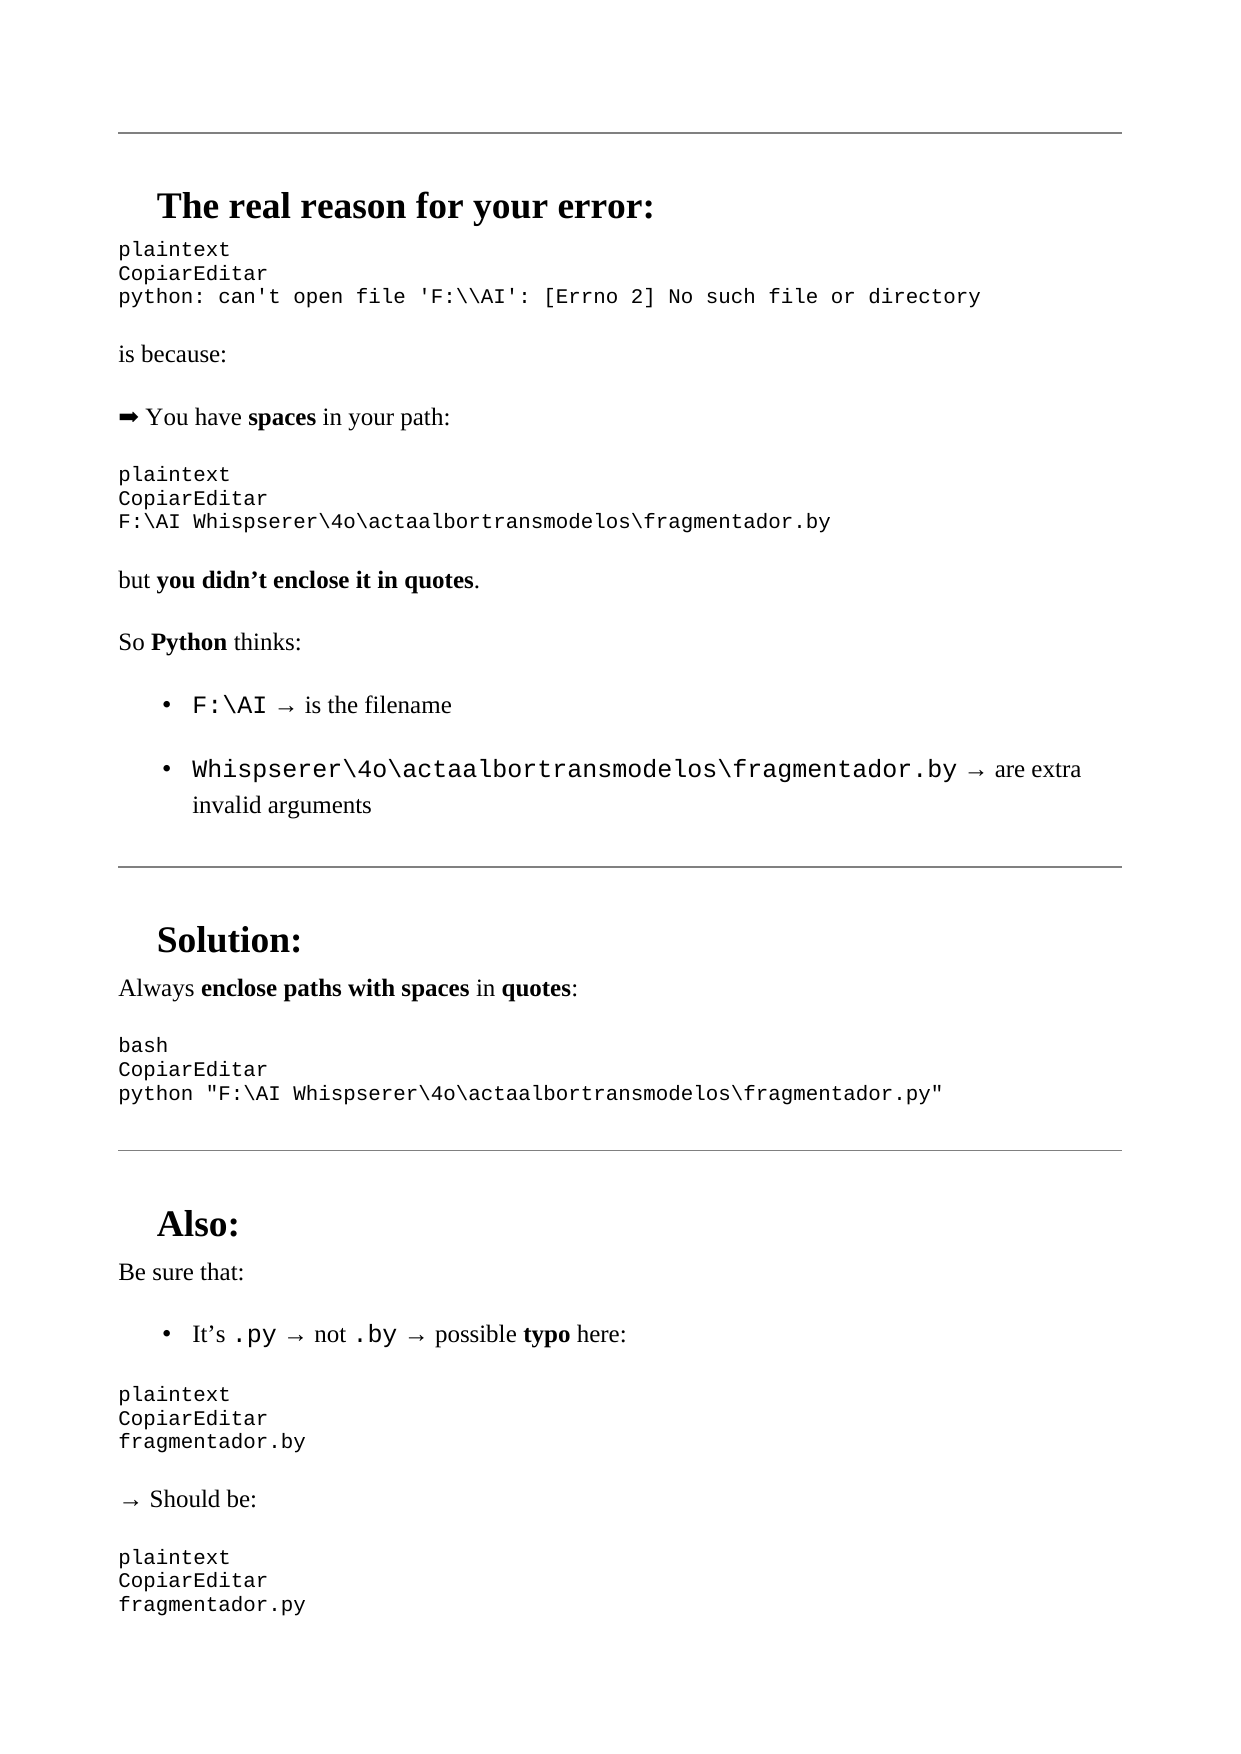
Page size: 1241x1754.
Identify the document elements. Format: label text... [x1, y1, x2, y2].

text → Should be: [118, 1484, 1122, 1513]
text CopiarEditar [118, 262, 1122, 286]
text Always enclose paths with spaces in quotes: [118, 973, 1122, 1002]
text python "F:\AI Whispserer\4o\actaalbortransmodelos\fragmentador.py" [118, 1083, 1122, 1106]
subtitle ✅ The real reason for your error: [118, 183, 1122, 226]
text plaintext [118, 1547, 1122, 1571]
text bash [118, 1035, 1122, 1059]
text python: can't open file 'F:\\AI': [Errno 2] No such file or directory [118, 286, 1122, 310]
text F:\AI Whispserer\4o\actaalbortransmodelos\fragmentador.by [118, 512, 1122, 535]
subtitle ✅ Solution: [118, 917, 1122, 960]
text but you didn’t enclose it in quotes. [118, 565, 1122, 593]
subtitle ✅ Also: [118, 1201, 1122, 1244]
text CopiarEditar [118, 488, 1122, 512]
list Whispserer\4o\actaalbortransmodelos\fragmentador.by → are extra invalid arguments [162, 754, 1122, 818]
text fragmentador.py [118, 1594, 1122, 1618]
text plaintext [118, 239, 1122, 262]
text CopiarEditar [118, 1408, 1122, 1431]
list It’s .py → not .by → possible typo here: [162, 1319, 1122, 1350]
text Be sure that: [118, 1257, 1122, 1285]
text plaintext [118, 464, 1122, 488]
text ➡️ You have spaces in your path: [118, 402, 1122, 431]
text CopiarEditar [118, 1571, 1122, 1594]
list F:\AI → is the filename [162, 690, 1122, 721]
text fragmentador.by [118, 1431, 1122, 1455]
text is because: [118, 339, 1122, 368]
text So Python thinks: [118, 627, 1122, 656]
text plaintext [118, 1384, 1122, 1408]
text CopiarEditar [118, 1059, 1122, 1083]
